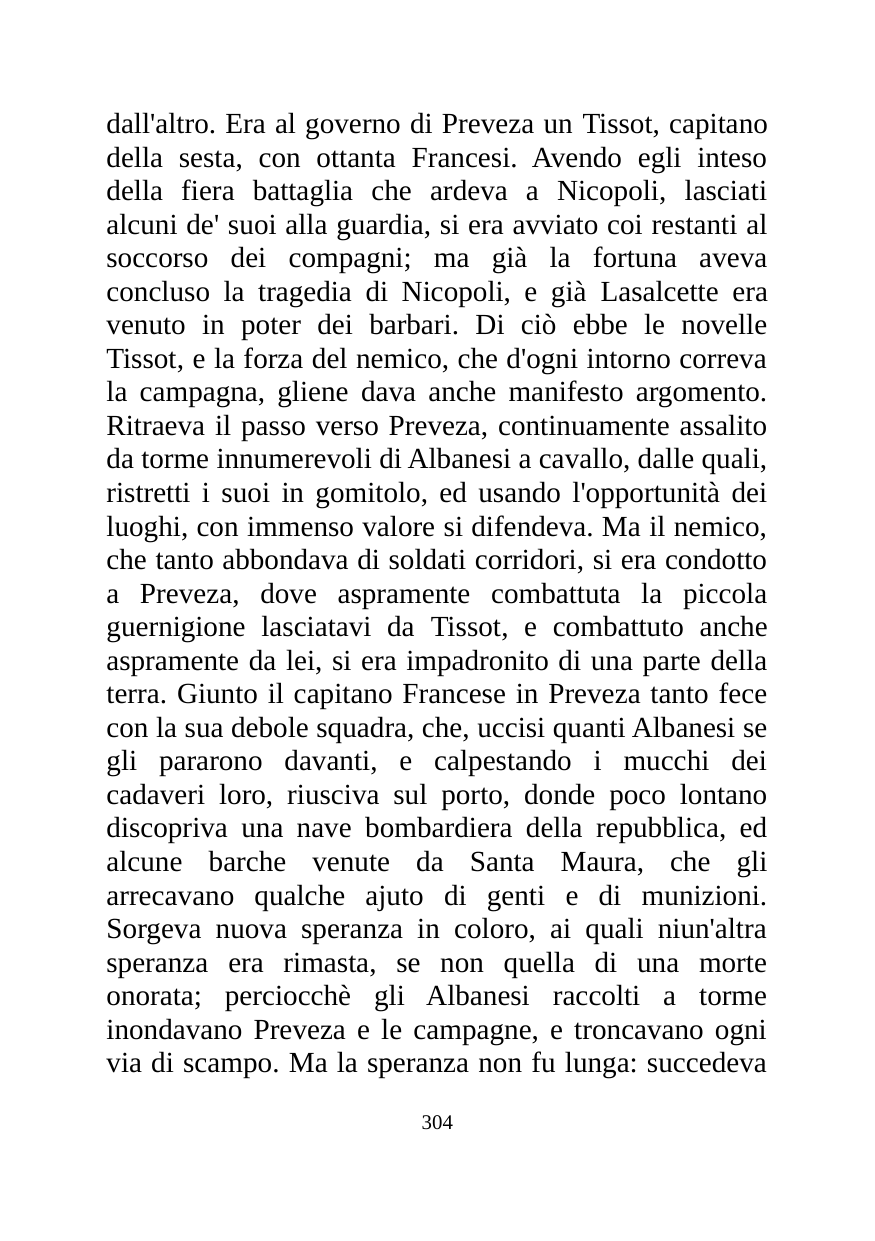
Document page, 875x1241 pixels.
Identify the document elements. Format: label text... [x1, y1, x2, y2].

text dall'altro. Era al governo di Preveza un Tissot, capitano della sesta, con ottanta Francesi. Avendo egli inteso della fiera battaglia che ardeva a Nicopoli, lasciati alcuni de' suoi alla guardia, si era avviato coi restanti al soccorso dei compagni; ma già la fortuna aveva concluso la tragedia di Nicopoli, e già Lasalcette era venuto in poter dei barbari. Di ciò ebbe le novelle Tissot, e la forza del nemico, che d'ogni intorno correva la campagna, gliene dava anche manifesto argomento. Ritraeva il passo verso Preveza, continuamente assalito da torme innumerevoli di Albanesi a cavallo, dalle quali, ristretti i suoi in gomitolo, ed usando l'opportunità dei luoghi, con immenso valore si difendeva. Ma il nemico, che tanto abbondava di soldati corridori, si era condotto a Preveza, dove aspramente combattuta la piccola guernigione lasciatavi da Tissot, e combattuto anche aspramente da lei, si era impadronito di una parte della terra. Giunto il capitano Francese in Preveza tanto fece con la sua debole squadra, che, uccisi quanti Albanesi se gli pararono davanti, e calpestando i mucchi dei cadaveri loro, riusciva sul porto, donde poco lontano discopriva una nave bombardiera della repubblica, ed alcune barche venute da Santa Maura, che gli arrecavano qualche ajuto di genti e di munizioni. Sorgeva nuova speranza in coloro, ai quali niun'altra speranza era rimasta, se non quella di una morte onorata; perciocchè gli Albanesi raccolti a torme inondavano Preveza e le campagne, e troncavano ogni via di scampo. Ma la speranza non fu lunga: succedeva [106, 106, 768, 1079]
